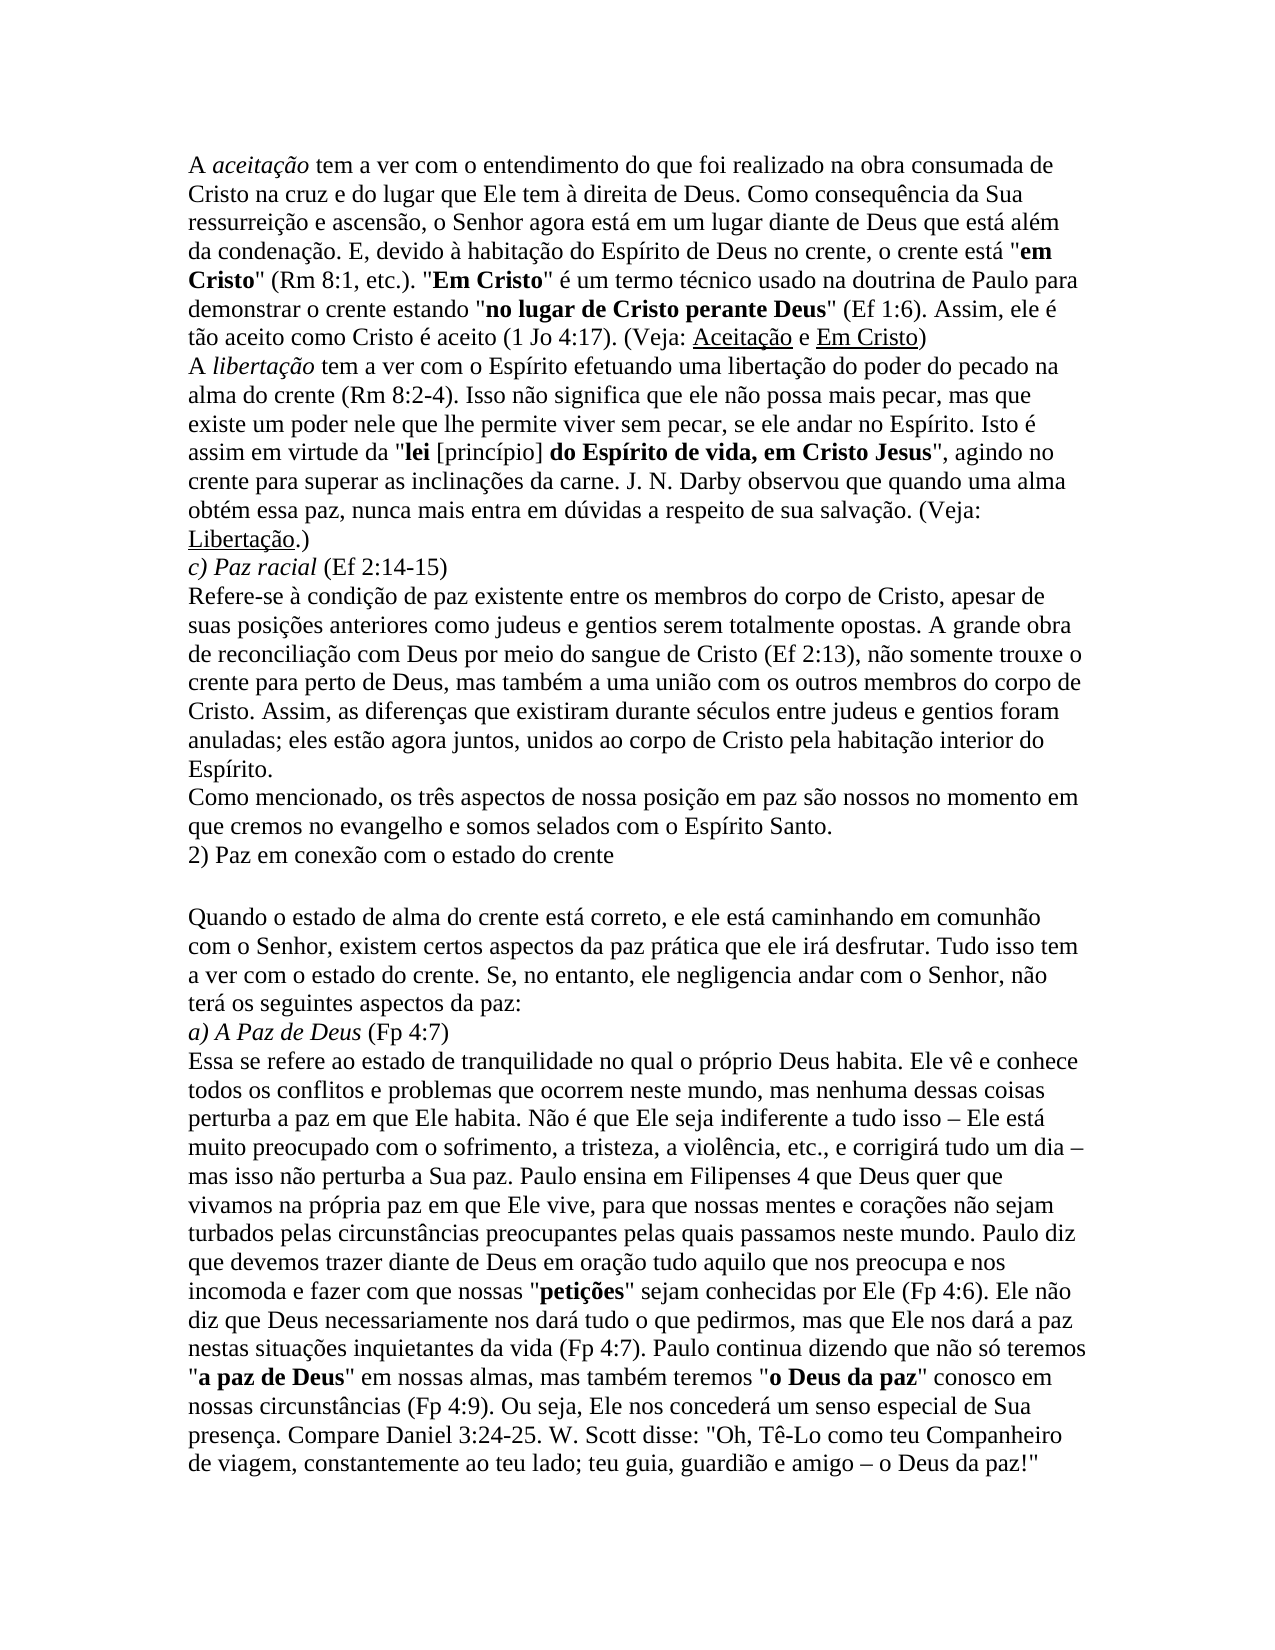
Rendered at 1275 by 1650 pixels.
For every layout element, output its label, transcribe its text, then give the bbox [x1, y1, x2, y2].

text A aceitação tem a ver com o entendimento do que foi realizado na obra consumada de Cristo na cruz e do lugar que Ele tem à direita de Deus. Como consequência da Sua ressurreição e ascensão, o Senhor agora está em um lugar diante de Deus que está além da condenação. E, devido à habitação do Espírito de Deus no crente, o crente está "em Cristo" (Rm 8:1, etc.). "Em Cristo" é um termo técnico usado na doutrina de Paulo para demonstrar o crente estando "no lugar de Cristo perante Deus" (Ef 1:6). Assim, ele é tão aceito como Cristo é aceito (1 Jo 4:17). (Veja: Aceitação e Em Cristo) [188, 150, 1087, 351]
text Quando o estado de alma do crente está correto, e ele está caminhando em comunhão com o Senhor, existem certos aspectos da paz prática que ele irá desfrutar. Tudo isso tem a ver com o estado do crente. Se, no entanto, ele negligencia andar com o Senhor, não terá os seguintes aspectos da paz: [188, 902, 1087, 1017]
text Essa se refere ao estado de tranquilidade no qual o próprio Deus habita. Ele vê e conhece todos os conflitos e problemas que ocorrem neste mundo, mas nenhuma dessas coisas perturba a paz em que Ele habita. Não é que Ele seja indiferente a tudo isso – Ele está muito preocupado com o sofrimento, a tristeza, a violência, etc., e corrigirá tudo um dia – mas isso não perturba a Sua paz. Paulo ensina em Filipenses 4 que Deus quer que vivamos na própria paz em que Ele vive, para que nossas mentes e corações não sejam turbados pelas circunstâncias preocupantes pelas quais passamos neste mundo. Paulo diz que devemos trazer diante de Deus em oração tudo aquilo que nos preocupa e nos incomoda e fazer com que nossas "petições" sejam conhecidas por Ele (Fp 4:6). Ele não diz que Deus necessariamente nos dará tudo o que pedirmos, mas que Ele nos dará a paz nestas situações inquietantes da vida (Fp 4:7). Paulo continua dizendo que não só teremos "a paz de Deus" em nossas almas, mas também teremos "o Deus da paz" conosco em nossas circunstâncias (Fp 4:9). Ou seja, Ele nos concederá um senso especial de Sua presença. Compare Daniel 3:24-25. W. Scott disse: "Oh, Tê-Lo como teu Companheiro de viagem, constantemente ao teu lado; teu guia, guardião e amigo – o Deus da paz!" [188, 1046, 1087, 1477]
text Como mencionado, os três aspectos de nossa posição em paz são nossos no momento em que cremos no evangelho e somos selados com o Espírito Santo. [188, 782, 1087, 840]
text A libertação tem a ver com o Espírito efetuando uma libertação do poder do pecado na alma do crente (Rm 8:2-4). Isso não significa que ele não possa mais pecar, mas que existe um poder nele que lhe permite viver sem pecar, se ele andar no Espírito. Isto é assim em virtude da "lei [princípio] do Espírito de vida, em Cristo Jesus", agindo no crente para superar as inclinações da carne. J. N. Darby observou que quando uma alma obtém essa paz, nunca mais entra em dúvidas a respeito de sua salvação. (Veja: Libertação.) [188, 351, 1087, 552]
text c) Paz racial (Ef 2:14-15) [188, 552, 1087, 581]
text a) A Paz de Deus (Fp 4:7) [188, 1017, 1087, 1046]
text 2) Paz em conexão com o estado do crente [188, 840, 1087, 869]
text Refere-se à condição de paz existente entre os membros do corpo de Cristo, apesar de suas posições anteriores como judeus e gentios serem totalmente opostas. A grande obra de reconciliação com Deus por meio do sangue de Cristo (Ef 2:13), não somente trouxe o crente para perto de Deus, mas também a uma união com os outros membros do corpo de Cristo. Assim, as diferenças que existiram durante séculos entre judeus e gentios foram anuladas; eles estão agora juntos, unidos ao corpo de Cristo pela habitação interior do Espírito. [188, 581, 1087, 782]
